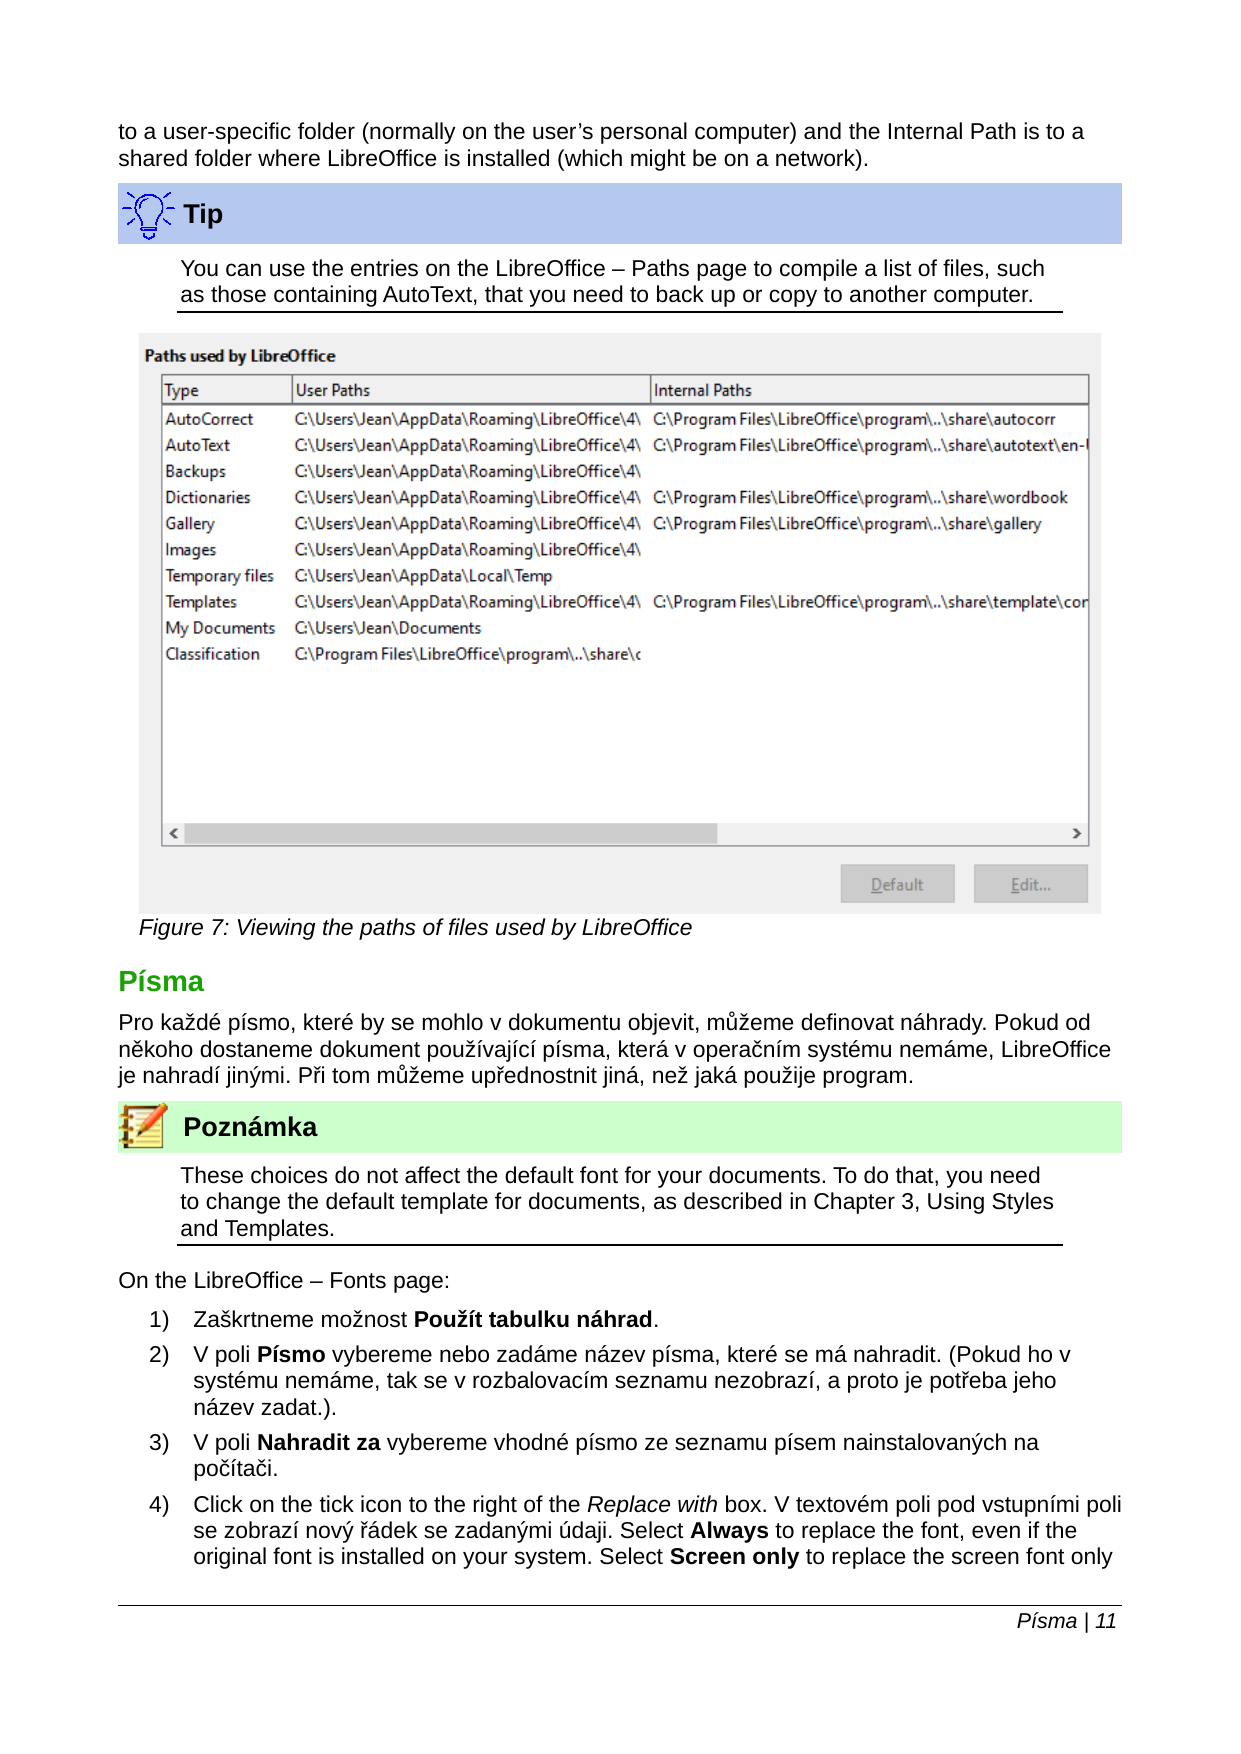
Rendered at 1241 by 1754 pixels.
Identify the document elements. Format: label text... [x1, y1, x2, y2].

list Click on the tick icon to the right of the Replace with box. V textovém poli pod vstupními poli se zobrazí nový řádek se zadanými údaji. Select Always to replace the font, even if the original font is installed on your system. Select Screen only to replace the screen font only [169, 1491, 1122, 1569]
list V poli Písmo vybereme nebo zadáme název písma, které se má nahradit. (Pokud ho v systému nemáme, tak se v rozbalovacím seznamu nezobrazí, a proto je potřeba jeho název zadat.). [169, 1341, 1122, 1420]
text to a user-specific folder (normally on the user’s personal computer) and the Internal Path is to a shared folder where LibreOffice is installed (which might be on a network). [118, 118, 1122, 171]
text These choices do not affect the default font for your documents. To do that, you need to change the default template for documents, as described in Chapter 3, Using Styles and Templates. [177, 1159, 1063, 1244]
list On the LibreOffice – Fonts page: [118, 1267, 1122, 1293]
text Pro každé písmo, které by se mohlo v dokumentu objevit, můžeme definovat náhrady. Pokud od někoho dostaneme dokument používající písma, která v operačním systému nemáme, LibreOffice je nahradí jinými. Při tom můžeme upřednostnit jiná, než jaká použije program. [118, 1009, 1122, 1088]
picture [119, 184, 179, 244]
subtitle Písma [118, 964, 1122, 997]
text You can use the entries on the LibreOffice – Paths page to compile a list of files, such as those containing AutoText, that you need to back up or copy to another computer. [177, 252, 1063, 311]
list Zaškrtneme možnost Použít tabulku náhrad. [169, 1306, 1122, 1332]
picture [138, 333, 1102, 914]
text Figure 7: Viewing the paths of files used by LibreOffice [139, 914, 1101, 940]
list V poli Nahradit za vybereme vhodné písmo ze seznamu písem nainstalovaných na počítači. [169, 1429, 1122, 1482]
subtitle Tip [118, 183, 1122, 244]
picture [119, 1101, 170, 1152]
subtitle Poznámka [118, 1101, 1122, 1153]
